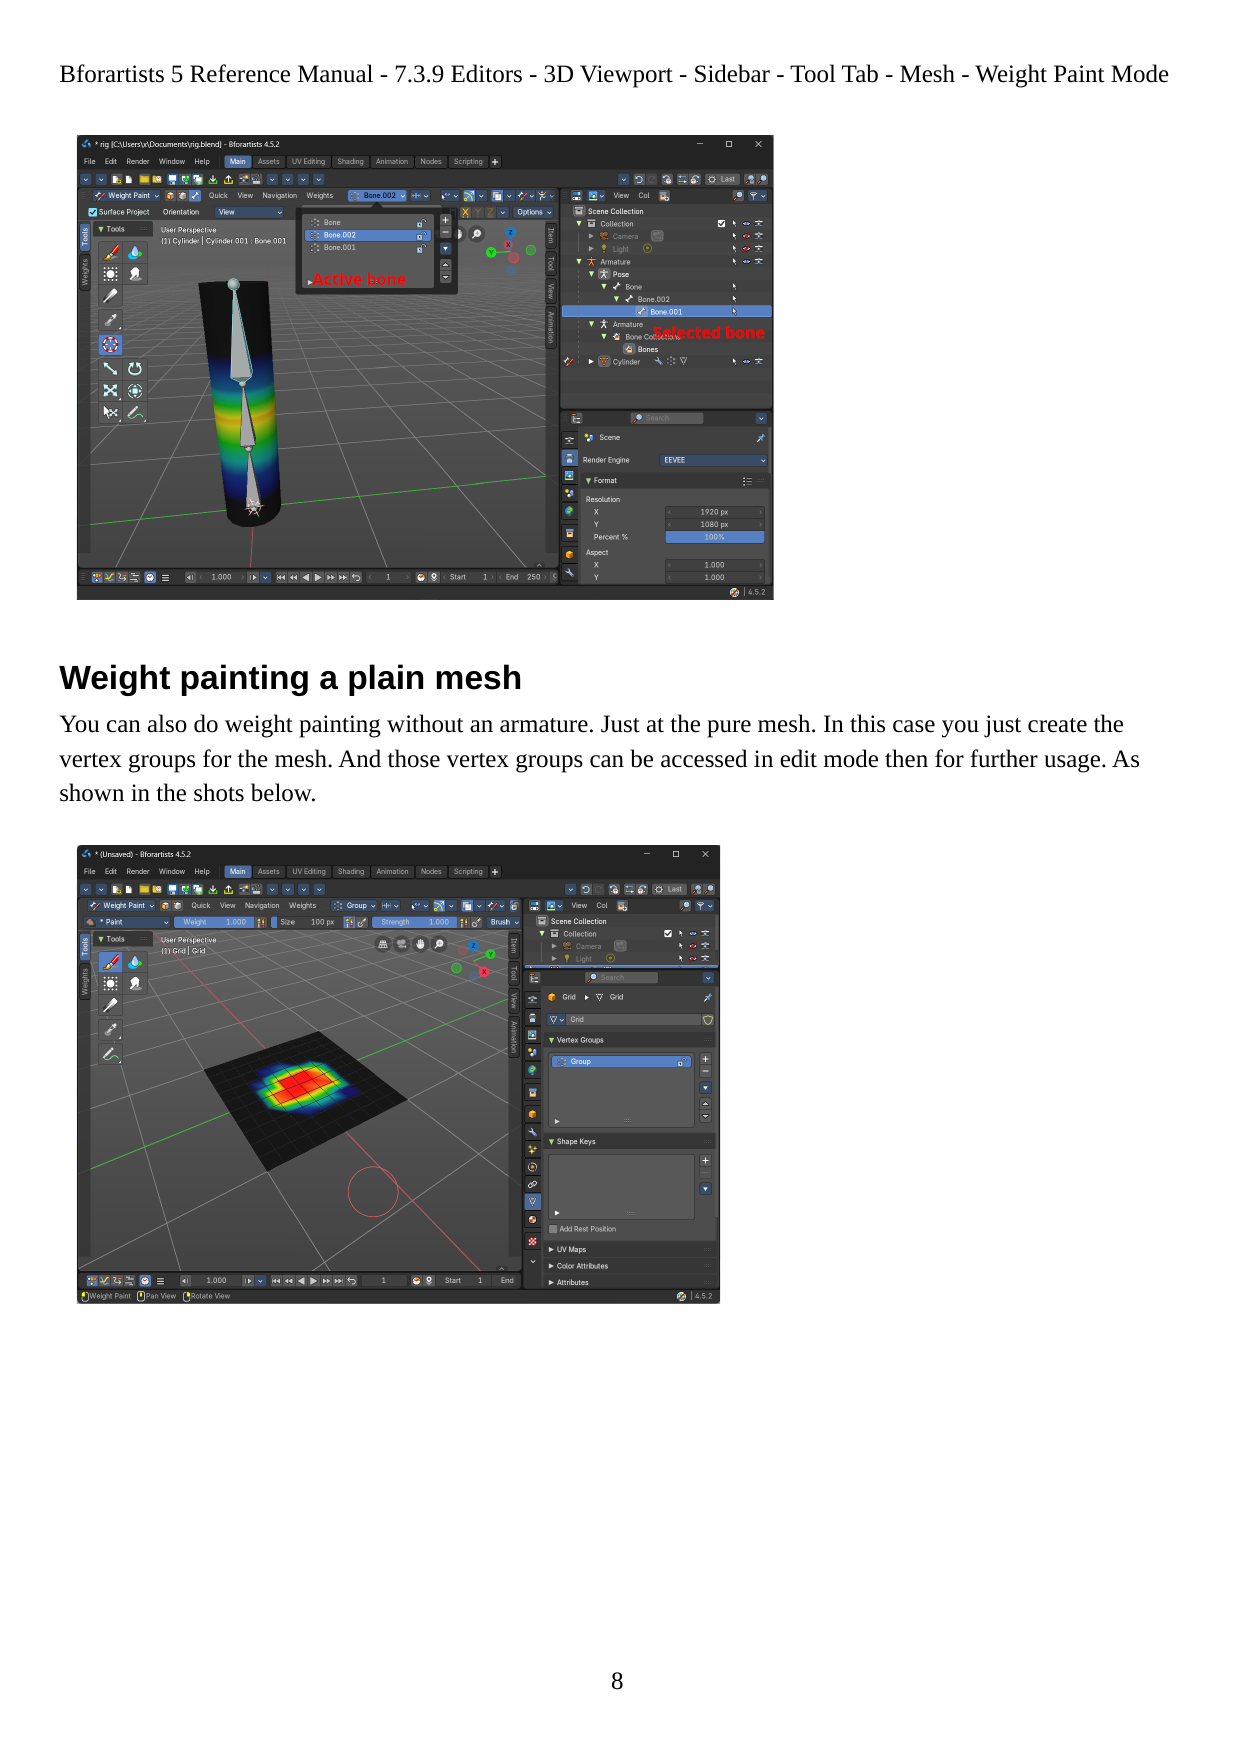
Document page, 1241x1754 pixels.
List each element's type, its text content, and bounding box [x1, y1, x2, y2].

text You can also do weight painting without an armature. Just at the pure mesh. In this case you just create the vertex groups for the mesh. And those vertex groups can be accessed in edit mode then for further usage. As shown in the shots below. [59, 709, 1181, 807]
picture [76, 135, 774, 600]
subtitle Weight painting a plain mesh [59, 658, 1181, 697]
picture [76, 845, 721, 1304]
